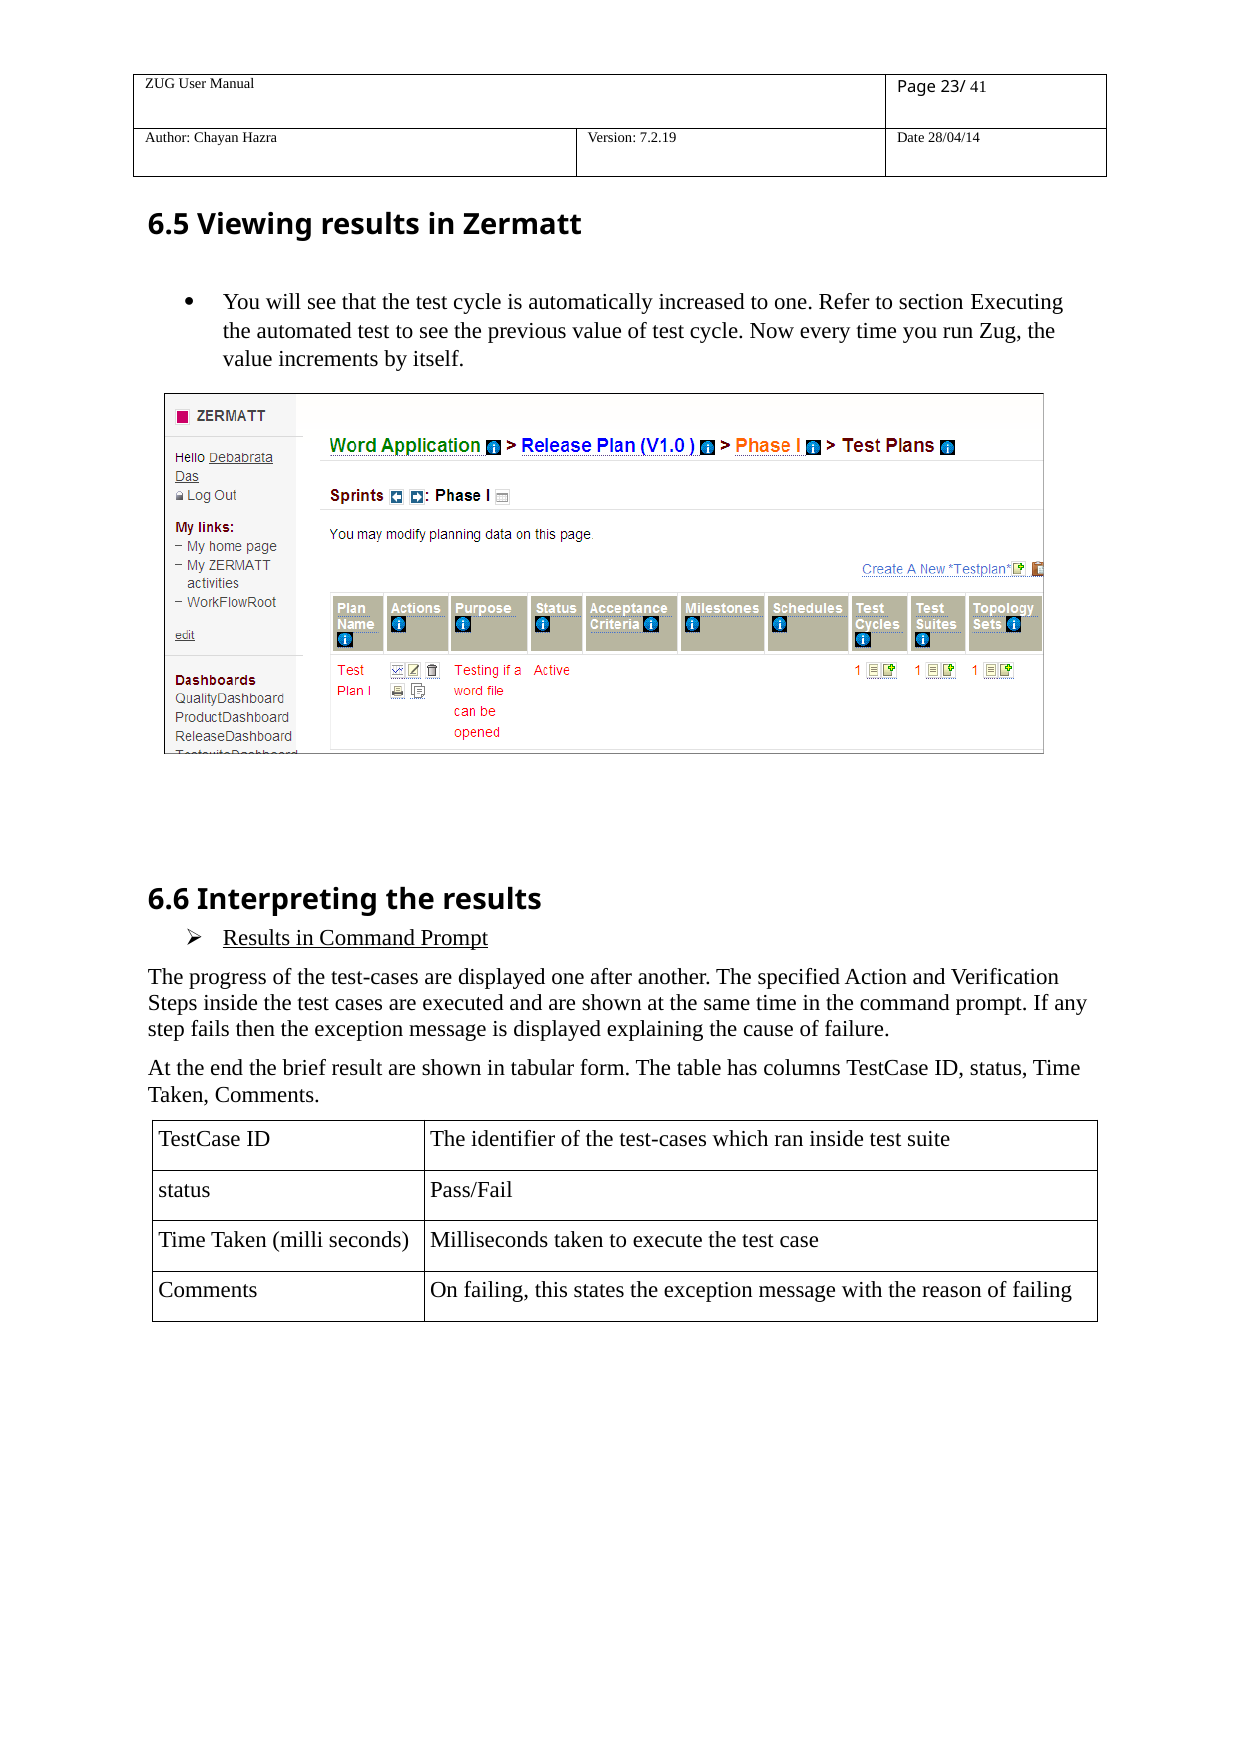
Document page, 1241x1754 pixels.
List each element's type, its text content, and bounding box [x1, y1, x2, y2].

table_cell status [153, 1171, 424, 1220]
table_cell Time Taken (milli seconds) [153, 1221, 424, 1271]
table_cell On failing, this states the exception message with the reason of failing [425, 1272, 1097, 1321]
text At the end the brief result are shown in tabular form. The table has columns TestCase ID, status, Time Taken, Comments. [148, 1054, 1092, 1107]
table_cell Milliseconds taken to execute the test case [425, 1221, 1097, 1271]
table_cell Comments [153, 1272, 424, 1321]
subtitle 6.6 Interpreting the results [148, 878, 1092, 918]
text The progress of the test-cases are displayed one after another. The specified Action and Verification Steps inside the test cases are executed and are shown at the same time in the command prompt. If any step fails then the exception message is displayed explaining the cause of failure. [148, 963, 1092, 1042]
list Results in Command Prompt [185, 924, 1092, 950]
picture [164, 393, 1044, 754]
table_cell Pass/Fail [425, 1171, 1097, 1220]
table_header TestCase ID [153, 1121, 424, 1170]
subtitle 6.5 Viewing results in Zermatt [148, 203, 1092, 243]
list You will see that the test cycle is automatically increased to one. Refer to section Executing the automated test to see the previous value of test cycle. Now every time you run Zug, the value increments by itself. [185, 288, 1092, 372]
table_header The identifier of the test-cases which ran inside test suite [425, 1121, 1097, 1170]
